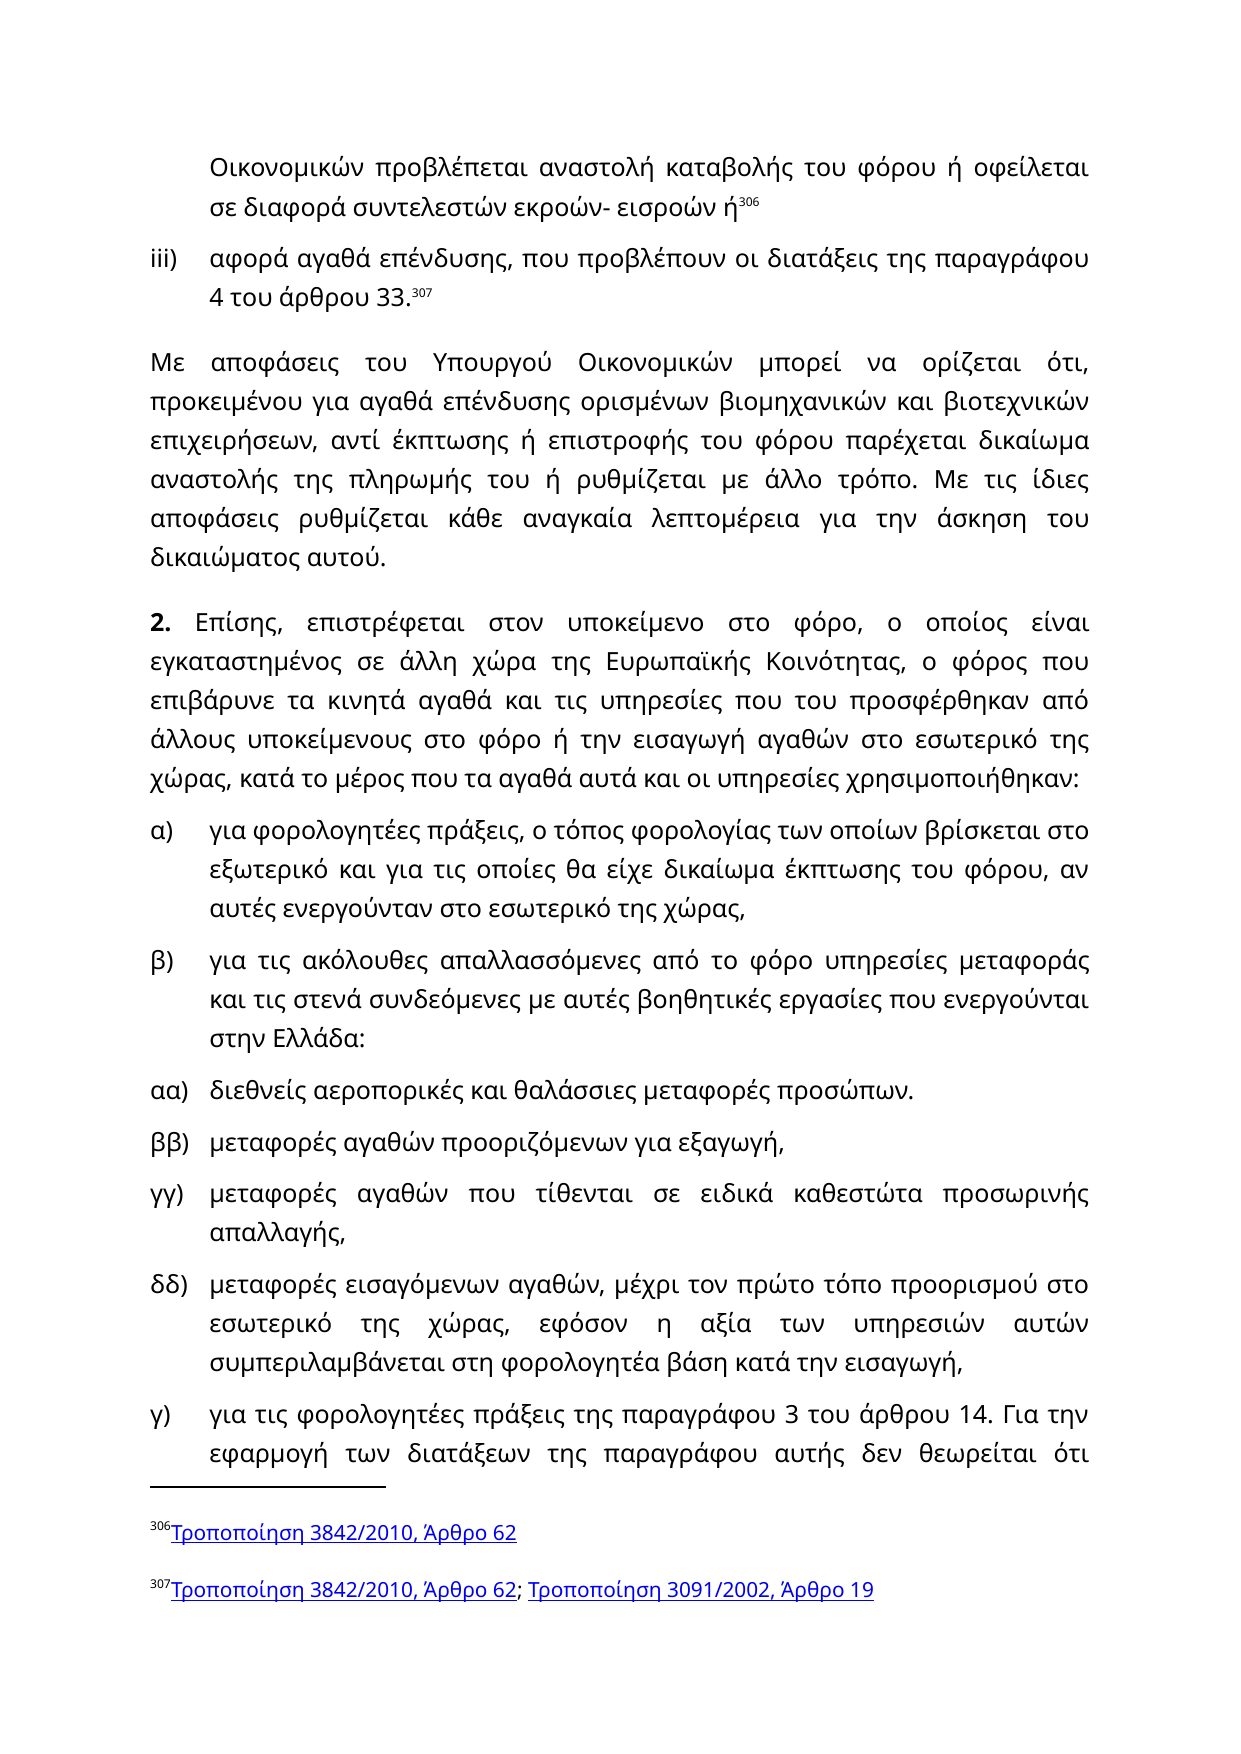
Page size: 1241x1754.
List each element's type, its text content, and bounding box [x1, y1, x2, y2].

list β) για τις ακόλουθες απαλλασσόμενες από το φόρο υπηρεσίες μεταφοράς και τις στενά συνδεόμενες με αυτές βοηθητικές εργασίες που ενεργούνται στην Ελλάδα: [150, 942, 1090, 1055]
list γ) για τις φορολογητέες πράξεις της παραγράφου 3 του άρθρου 14. Για την εφαρμογή των διατάξεων της παραγράφου αυτής δεν θεωρείται ότι [150, 1397, 1090, 1470]
text Με αποφάσεις του Υπουργού Οικονομικών μπορεί να ορίζεται ότι, προκειμένου για αγαθά επένδυσης ορισμένων βιομηχανικών και βιοτεχνικών επιχειρήσεων, αντί έκπτωσης ή επιστροφής του φόρου παρέχεται δικαίωμα αναστολής της πληρωμής του ή ρυθμίζεται με άλλο τρόπο. Με τις ίδιες αποφάσεις ρυθμίζεται κάθε αναγκαία λεπτομέρεια για την άσκηση του δικαιώματος αυτού. [150, 344, 1090, 574]
list δδ) μεταφορές εισαγόμενων αγαθών, μέχρι τον πρώτο τόπο προορισμού στο εσωτερικό της χώρας, εφόσον η αξία των υπηρεσιών αυτών συμπεριλαμβάνεται στη φορολογητέα βάση κατά την εισαγωγή, [150, 1267, 1090, 1379]
list iii) αφορά αγαθά επένδυσης, που προβλέπουν οι διατάξεις της παραγράφου 4 του άρθρου 33. [150, 241, 1090, 314]
text Τροποποίηση 3842/2010, Άρθρο 62 [150, 1518, 1090, 1546]
list γγ) μεταφορές αγαθών που τίθενται σε ειδικά καθεστώτα προσωρινής απαλλαγής, [150, 1176, 1090, 1249]
list ββ) μεταφορές αγαθών προοριζόμενων για εξαγωγή, [150, 1124, 1090, 1158]
list α) για φορολογητέες πράξεις, ο τόπος φορολογίας των οποίων βρίσκεται στο εξωτερικό και για τις οποίες θα είχε δικαίωμα έκπτωσης του φόρου, αν αυτές ενεργούνταν στο εσωτερικό της χώρας, [150, 812, 1090, 925]
text Τροποποίηση 3842/2010, Άρθρο 62; Τροποποίηση 3091/2002, Άρθρο 19 [150, 1576, 1090, 1604]
text 2. Επίσης, επιστρέφεται στον υποκείμενο στο φόρο, ο οποίος είναι εγκαταστημένος σε άλλη χώρα της Ευρωπαϊκής Κοινότητας, ο φόρος που επιβάρυνε τα κινητά αγαθά και τις υπηρεσίες που του προσφέρθηκαν από άλλους υποκείμενους στο φόρο ή την εισαγωγή αγαθών στο εσωτερικό της χώρας, κατά το μέρος που τα αγαθά αυτά και οι υπηρεσίες χρησιμοποιήθηκαν: [150, 604, 1090, 795]
list αα) διεθνείς αεροπορικές και θαλάσσιες μεταφορές προσώπων. [150, 1072, 1090, 1107]
list Οικονομικών προβλέπεται αναστολή καταβολής του φόρου ή οφείλεται σε διαφορά συντελεστών εκροών- εισροών ή [150, 150, 1090, 223]
